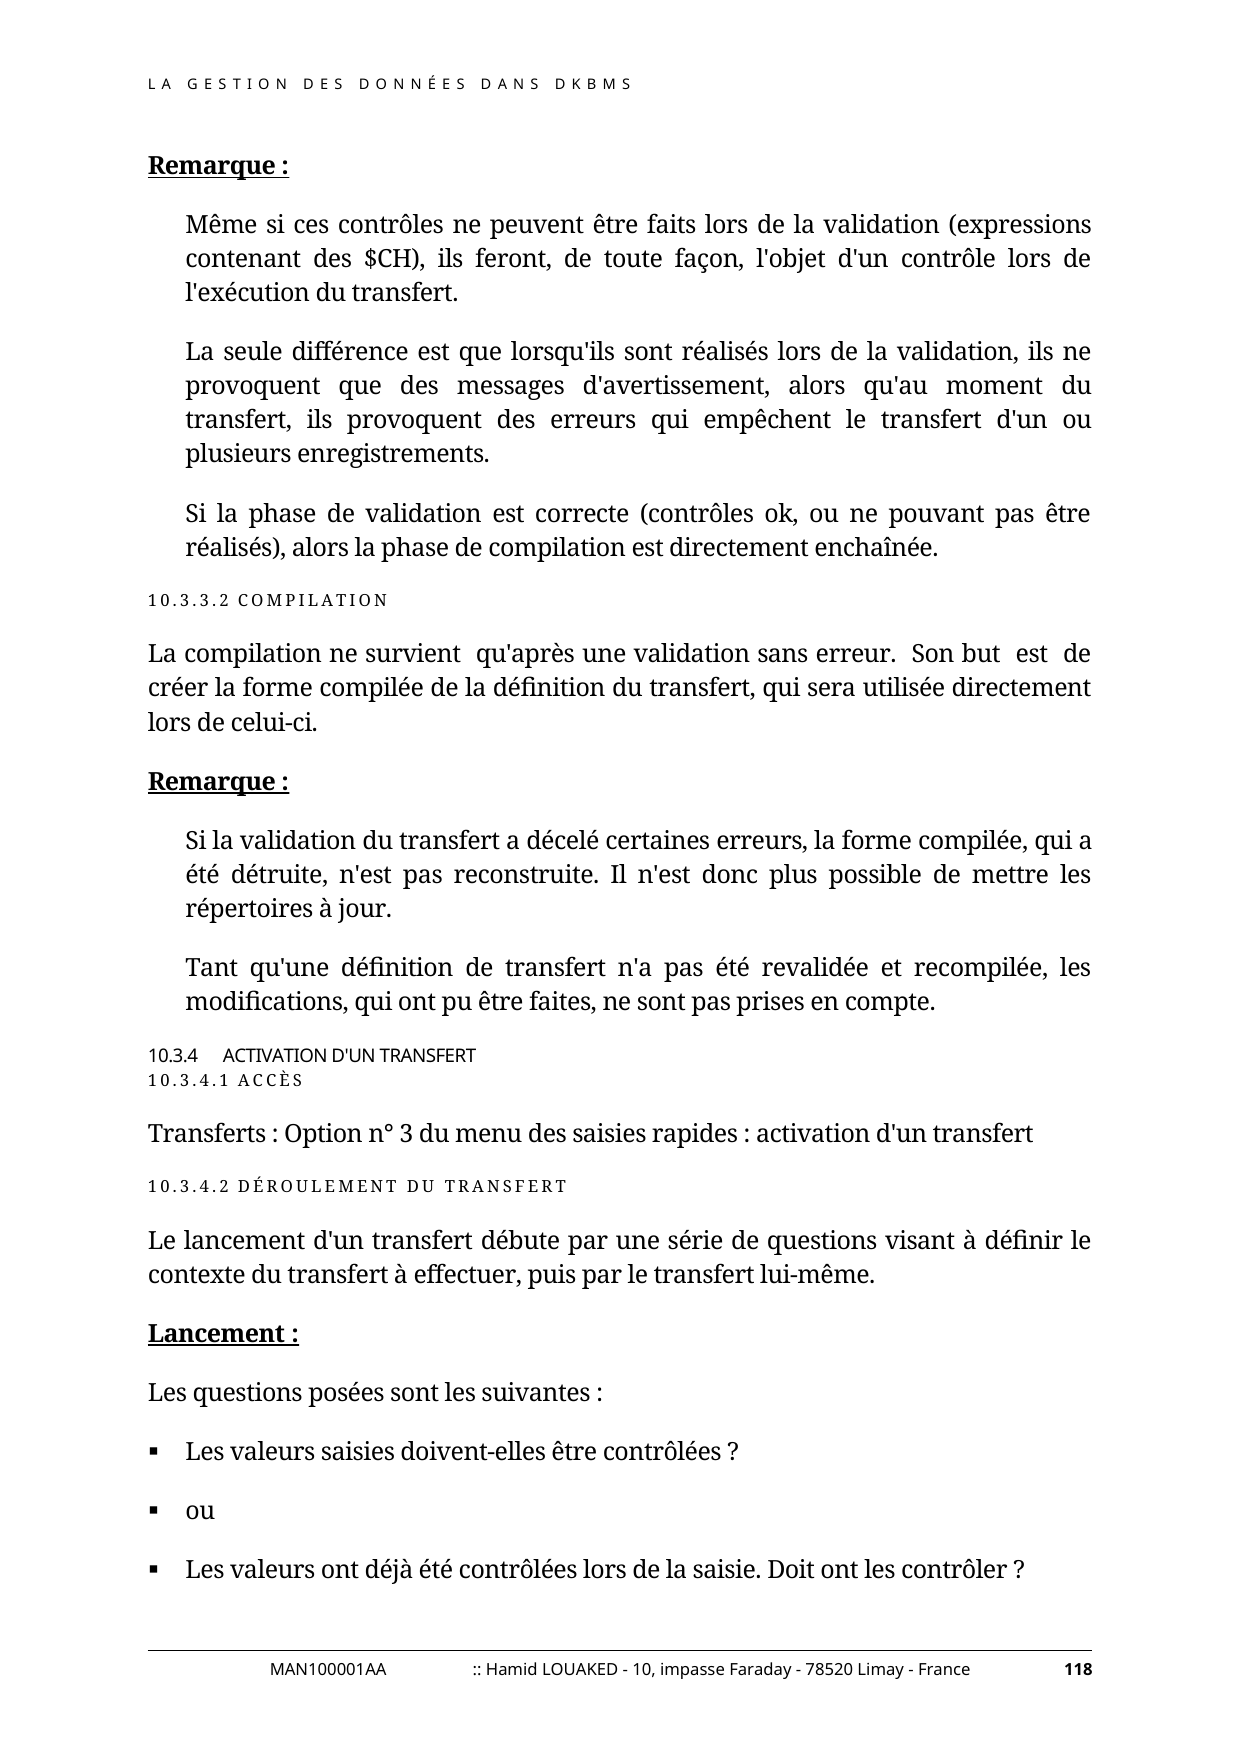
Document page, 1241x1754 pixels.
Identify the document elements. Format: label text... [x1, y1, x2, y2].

list Les valeurs ont déjà été contrôlées lors de la saisie. Doit ont les contrôler ? [148, 1552, 1092, 1586]
list Tant qu'une définition de transfert n'a pas été revalidée et recompilée, les modifica­tions, qui ont pu être faites, ne sont pas prises en compte. [185, 949, 1092, 1018]
text Remarque : [148, 148, 1092, 182]
text La compilation ne survient qu'après une validation sans erreur. Son but est de créer la forme compilée de la définition du transfert, qui sera utilisée directement lors de celui-ci. [148, 636, 1092, 738]
list ou [148, 1493, 1092, 1527]
list La seule différence est que lorsqu'ils sont réalisés lors de la validation, ils ne provoquent que des messages d'avertissement, alors qu'au moment du transfert, ils provoquent des erreurs qui empêchent le transfert d'un ou plusieurs enregistrements. [185, 334, 1092, 470]
text Le lancement d'un transfert débute par une série de questions visant à définir le contexte du transfert à effectuer, puis par le transfert lui-même. [148, 1223, 1092, 1291]
text Les questions posées sont les suivantes : [148, 1375, 1092, 1409]
subtitle ACTIVATION D'UN TRANSFERT [148, 1043, 1092, 1068]
text Transferts : Option n° 3 du menu des saisies rapides : activation d'un transfert [148, 1116, 1092, 1150]
subtitle Déroulement du transfert [148, 1175, 1092, 1198]
text Remarque : [148, 763, 1092, 797]
text Lancement : [148, 1316, 1092, 1350]
subtitle Compilation [148, 588, 1092, 611]
list Même si ces contrôles ne peuvent être faits lors de la validation (expressions contenant des $CH), ils feront, de toute façon, l'objet d'un contrôle lors de l'exécution du transfert. [185, 207, 1092, 309]
list Les valeurs saisies doivent-elles être contrôlées ? [148, 1434, 1092, 1468]
list Si la phase de validation est correcte (contrôles ok, ou ne pouvant pas être réalisés), alors la phase de compilation est directement enchaînée. [185, 495, 1092, 563]
subtitle Accès [148, 1068, 1092, 1091]
list Si la validation du transfert a décelé certaines erreurs, la forme compilée, qui a été détruite, n'est pas reconstruite. Il n'est donc plus possible de mettre les répertoires à jour. [185, 822, 1092, 924]
